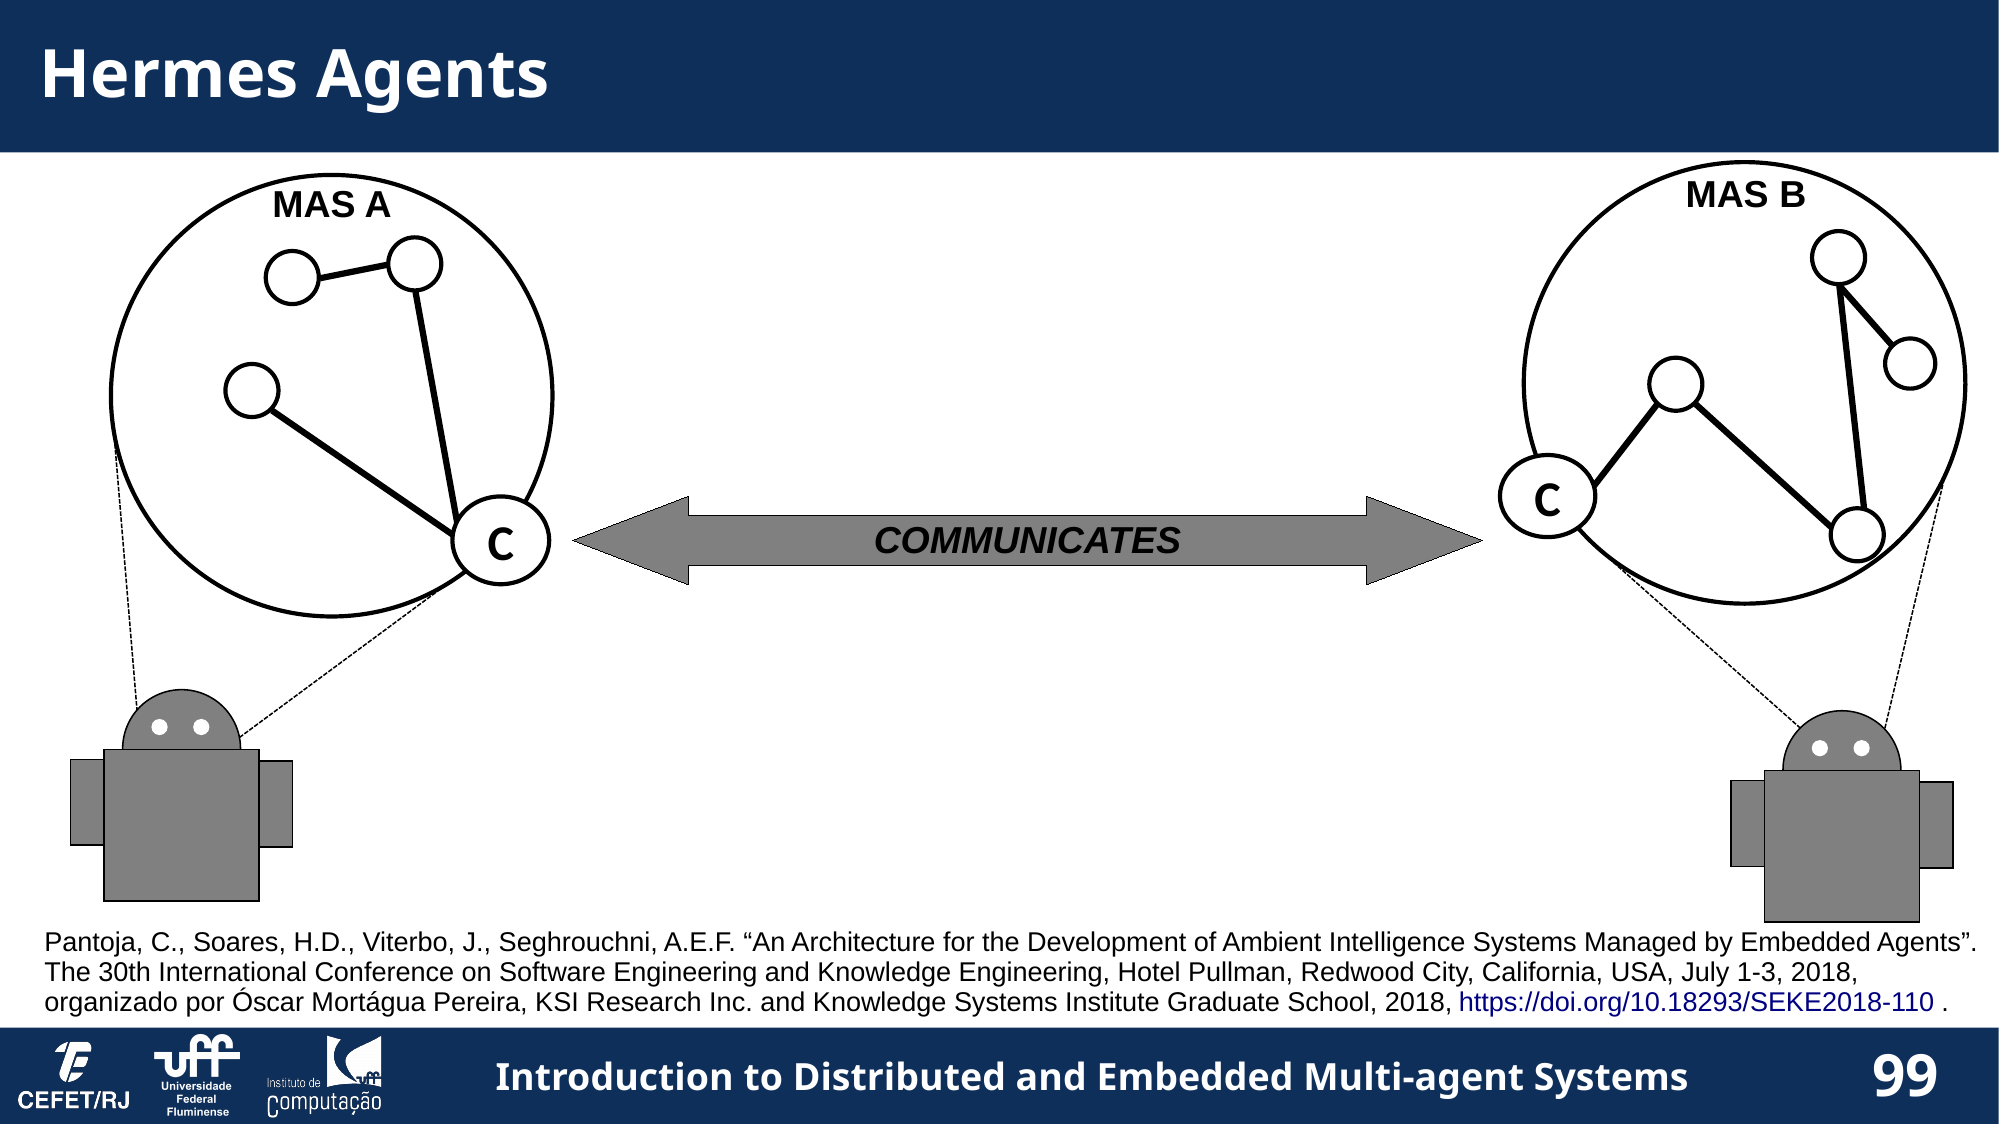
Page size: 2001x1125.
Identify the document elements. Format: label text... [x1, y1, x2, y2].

text_box [1730, 710, 1954, 919]
text_box [110, 187, 553, 617]
text_box COMMUNICATES [572, 496, 1483, 585]
text_box Hermes Agents [25, 23, 1999, 119]
text_box Pantoja, C., Soares, H.D., Viterbo, J., Seghrouchni, A.E.F. “An Architecture for the Development of Ambient Intelligence Systems Managed by Embedded Agents”. The 30th International Conference on Software Engineering and Knowledge Engineering, Hotel Pullman, Redwood City, California, USA, July 1-3, 2018, organizado por Óscar Mortágua Pereira, KSI Research Inc. and Knowledge Systems Institute Graduate School, 2018, https://doi.org/10.18293/SEKE2018-110 . [29, 919, 1993, 1025]
text_box [1523, 175, 1966, 604]
text_box MAS A [257, 172, 407, 232]
picture [153, 1033, 241, 1121]
picture [265, 1033, 383, 1118]
text_box C [1499, 455, 1596, 538]
picture [18, 1021, 129, 1125]
text_box C [452, 496, 550, 585]
text_box [70, 689, 293, 901]
text_box MAS B [1670, 162, 1822, 222]
